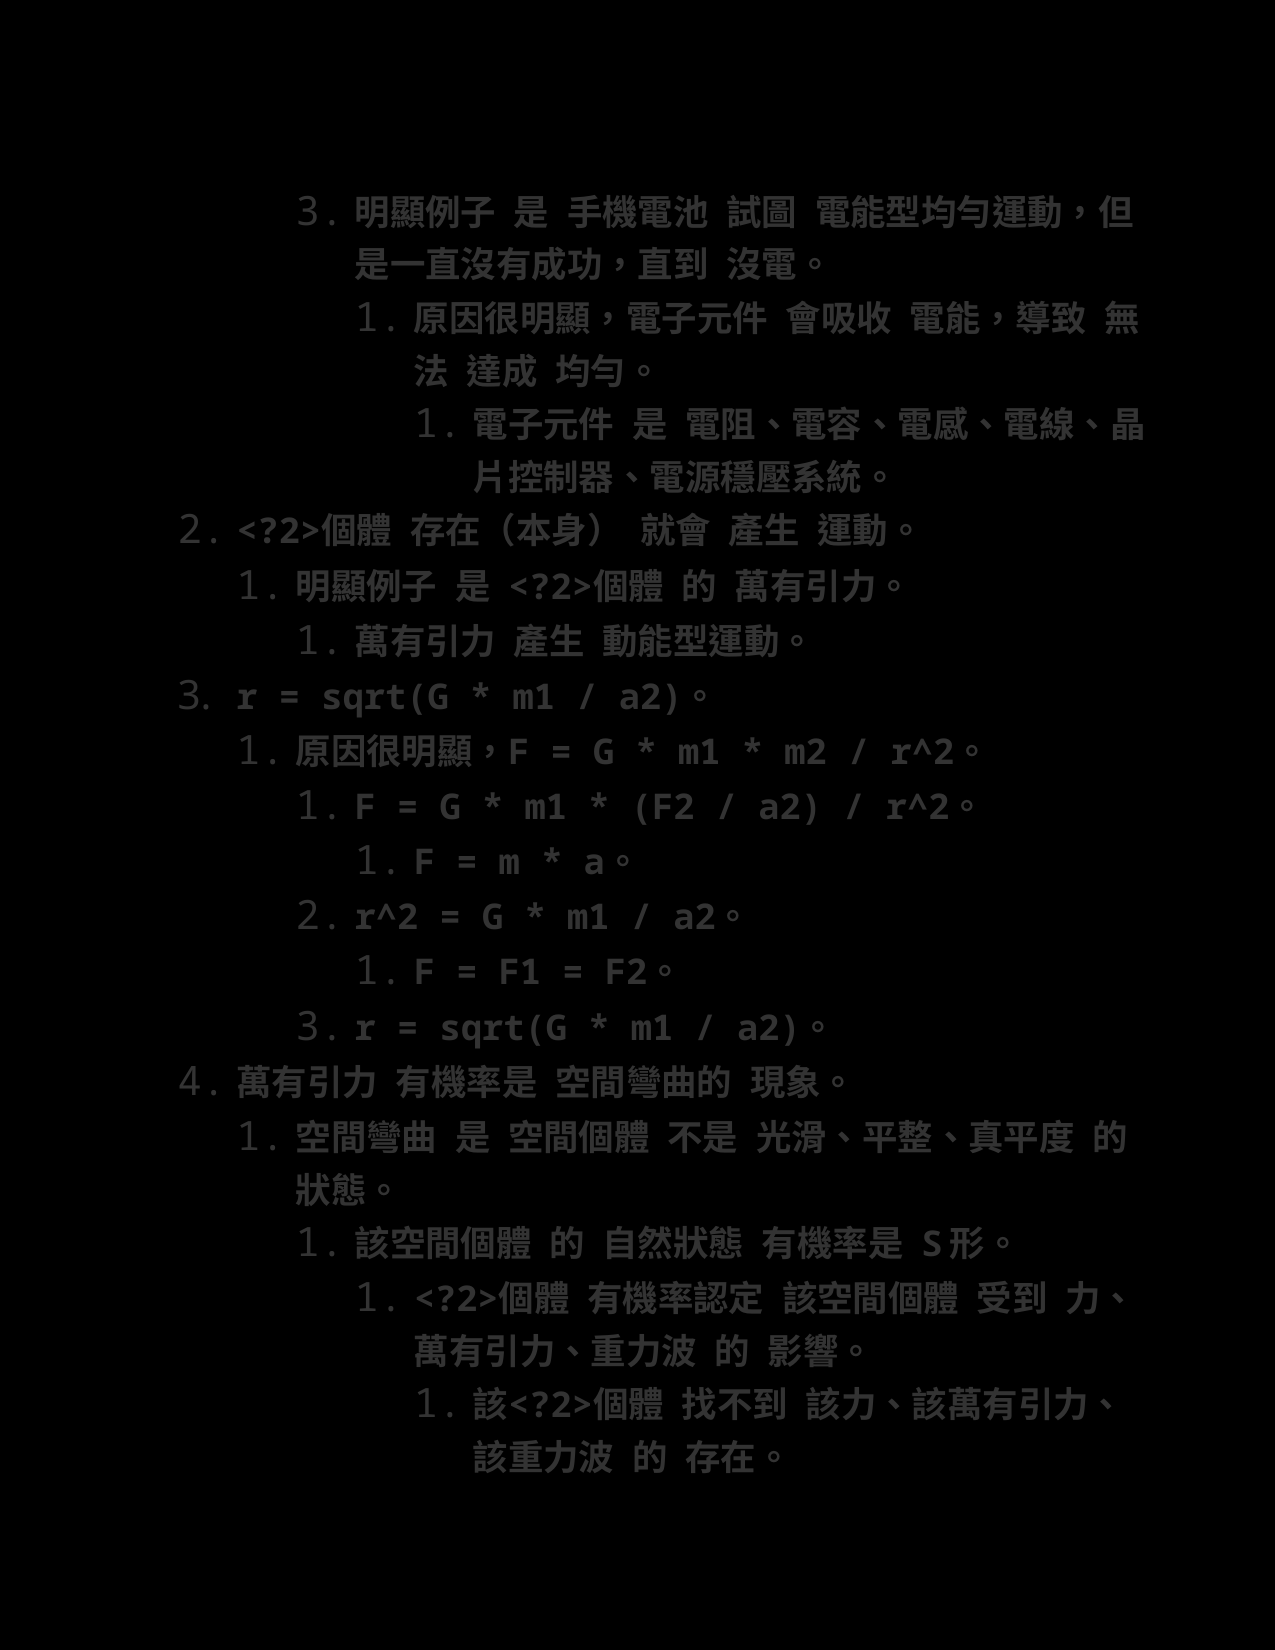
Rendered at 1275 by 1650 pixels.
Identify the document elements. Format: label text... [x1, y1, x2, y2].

list 明顯例子 是 手機電池 試圖 電能型均勻運動，但是一直沒有成功，直到 沒電。 [295, 182, 1157, 288]
list 原因很明顯，電子元件 會吸收 電能，導致 無法 達成 均勻。 [354, 288, 1157, 394]
list <?2>個體 存在（本身） 就會 產生 運動。 [177, 501, 1157, 556]
list 空間彎曲 是 空間個體 不是 光滑、平整、真平度 的 狀態。 [236, 1107, 1157, 1213]
list F = G * m1 * (F2 / a2) / r^2。 [295, 776, 1157, 831]
list 明顯例子 是 <?2>個體 的 萬有引力。 [236, 556, 1157, 611]
list <?2>個體 有機率認定 該空間個體 受到 力、萬有引力、重力波 的 影響。 [354, 1268, 1157, 1375]
list r = sqrt(G * m1 / a2)。 [177, 666, 1157, 721]
list F = m * a。 [354, 831, 1157, 886]
list 電子元件 是 電阻、電容、電感、電線、晶片控制器、電源穩壓系統。 [413, 394, 1157, 501]
list F = F1 = F2。 [354, 942, 1157, 997]
list 萬有引力 產生 動能型運動。 [295, 611, 1157, 666]
list r = sqrt(G * m1 / a2)。 [295, 997, 1157, 1052]
list 該<?2>個體 找不到 該力、該萬有引力、該重力波 的 存在。 [413, 1375, 1157, 1481]
list 原因很明顯，F = G * m1 * m2 / r^2。 [236, 721, 1157, 776]
list r^2 = G * m1 / a2。 [295, 886, 1157, 942]
list 萬有引力 有機率是 空間彎曲的 現象。 [177, 1052, 1157, 1107]
list 該空間個體 的 自然狀態 有機率是 S形。 [295, 1213, 1157, 1268]
